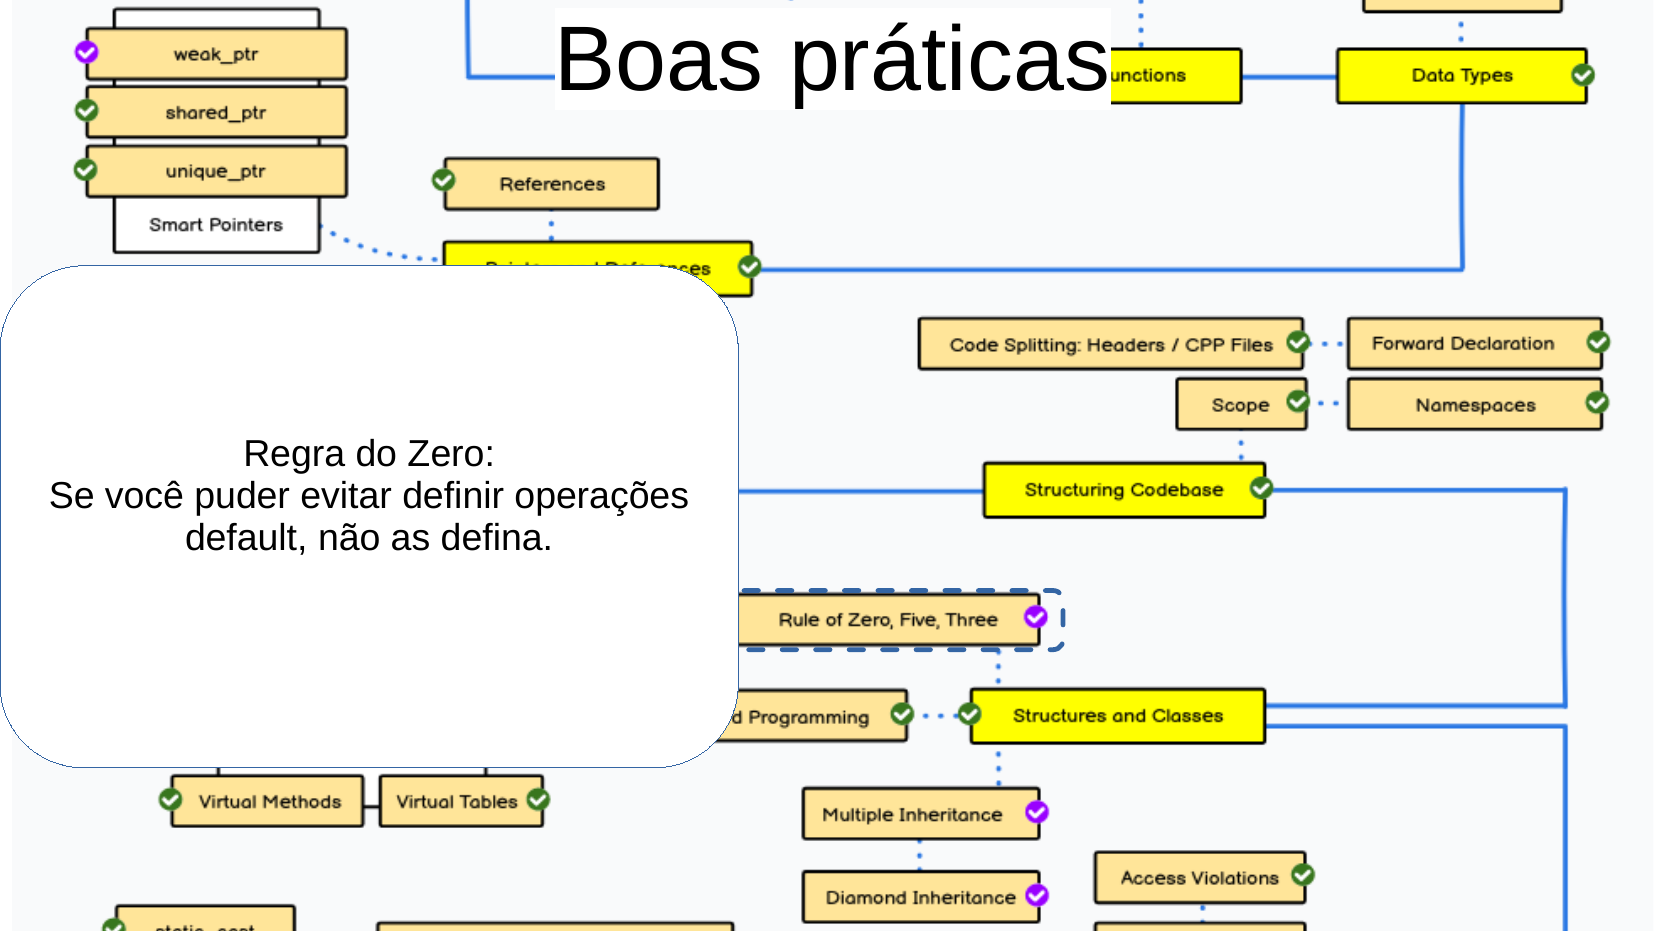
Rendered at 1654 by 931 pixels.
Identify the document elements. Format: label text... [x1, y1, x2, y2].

title Boas práticas [88, 0, 1577, 119]
text_box Regra do Zero: Se você puder evitar definir operações default, não as defina. [0, 265, 739, 768]
picture [12, 0, 1654, 931]
